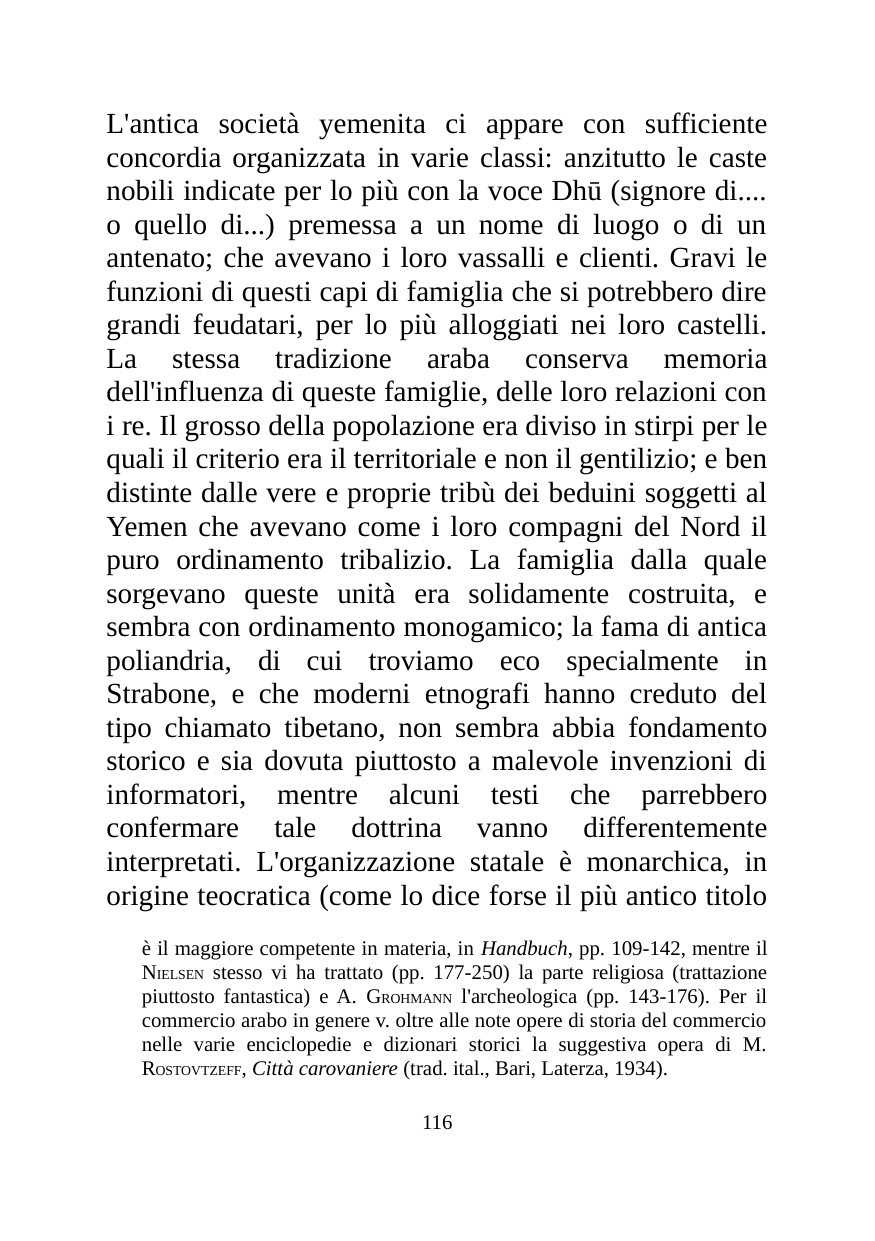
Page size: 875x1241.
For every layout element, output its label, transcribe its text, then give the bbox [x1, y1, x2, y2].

text è il maggiore competente in materia, in Handbuch, pp. 109-142, mentre il Nielsen stesso vi ha trattato (pp. 177-250) la parte religiosa (trattazione piuttosto fantastica) e A. Grohmann l'archeologica (pp. 143-176). Per il commercio arabo in genere v. oltre alle note opere di storia del commercio nelle varie enciclopedie e dizionari storici la suggestiva opera di M. Rostovtzeff, Città carovaniere (trad. ital., Bari, Laterza, 1934). [106, 936, 768, 1080]
text L'antica società yemenita ci appare con sufficiente concordia organizzata in varie classi: anzitutto le caste nobili indicate per lo più con la voce Dhū (signore di.... o quello di...) premessa a un nome di luogo o di un antenato; che avevano i loro vassalli e clienti. Gravi le funzioni di questi capi di famiglia che si potrebbero dire grandi feudatari, per lo più alloggiati nei loro castelli. La stessa tradizione araba conserva memoria dell'influenza di queste famiglie, delle loro relazioni con i re. Il grosso della popolazione era diviso in stirpi per le quali il criterio era il territoriale e non il gentilizio; e ben distinte dalle vere e proprie tribù dei beduini soggetti al Yemen che avevano come i loro compagni del Nord il puro ordinamento tribalizio. La famiglia dalla quale sorgevano queste unità era solidamente costruita, e sembra con ordinamento monogamico; la fama di antica poliandria, di cui troviamo eco specialmente in Strabone, e che moderni etnografi hanno creduto del tipo chiamato tibetano, non sembra abbia fondamento storico e sia dovuta piuttosto a malevole invenzioni di informatori, mentre alcuni testi che parrebbero confermare tale dottrina vanno differentemente interpretati. L'organizzazione statale è monarchica, in origine teocratica (come lo dice forse il più antico titolo [106, 106, 768, 911]
